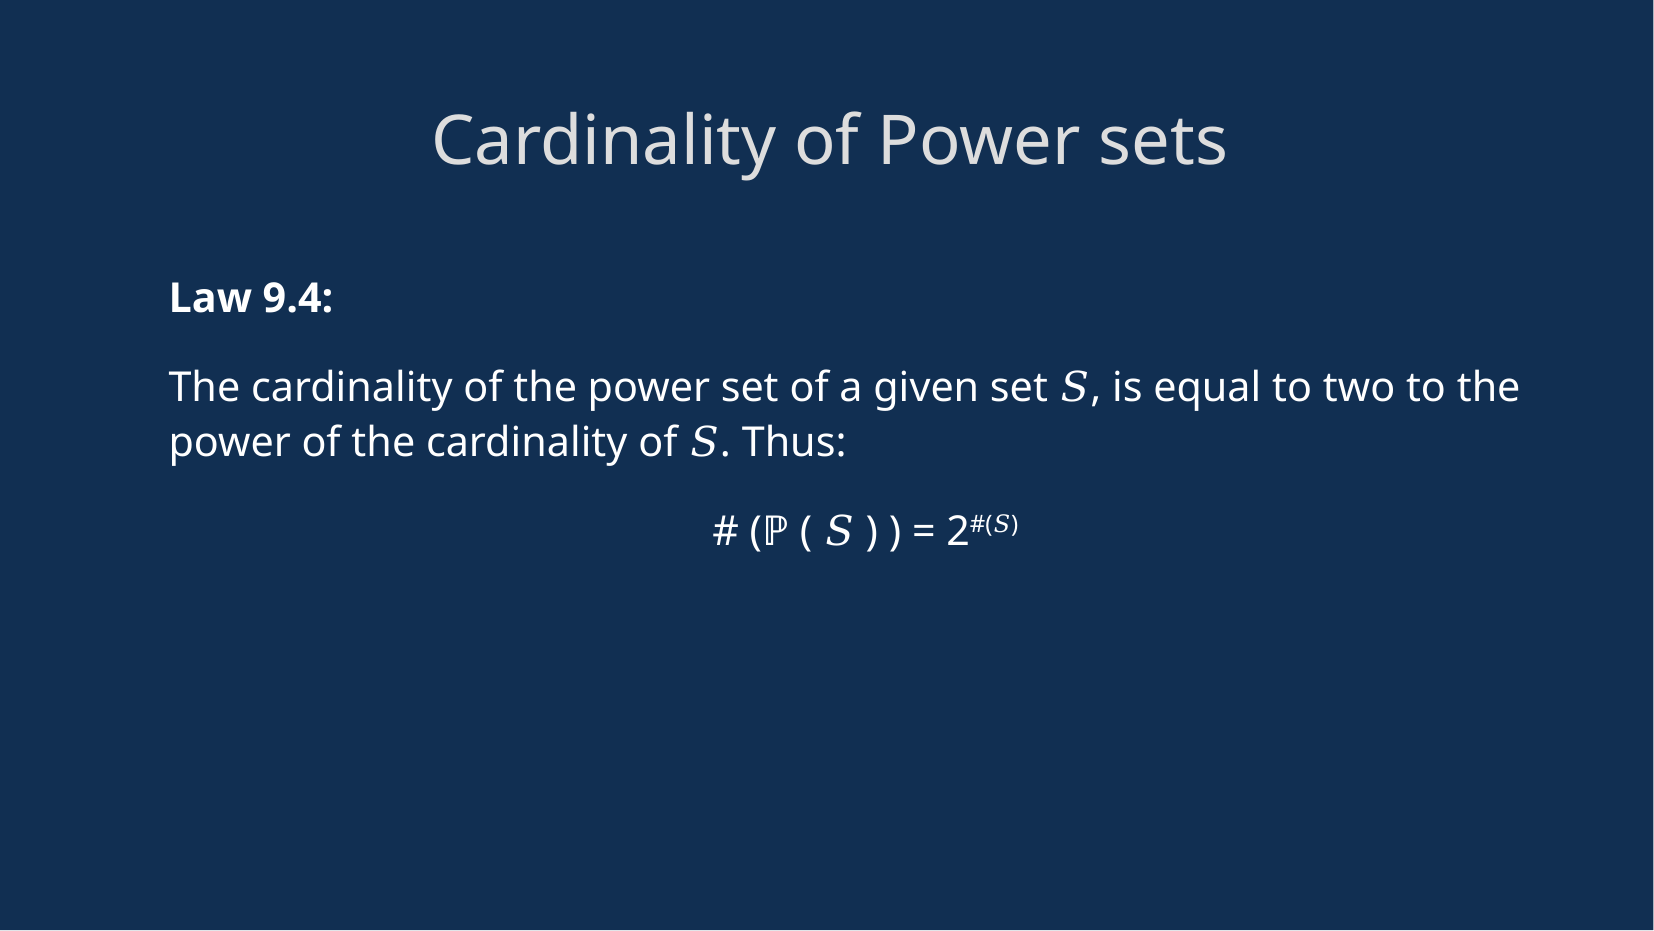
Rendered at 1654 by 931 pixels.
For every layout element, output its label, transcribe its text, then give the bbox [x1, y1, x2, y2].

list Law 9.4: The cardinality of the power set of a given set 𝑆, is equal to two to the power of the cardinality of 𝑆. Thus: # (ℙ ( 𝑆 ) ) = 2#(𝑆) [97, 268, 1563, 806]
title Cardinality of Power sets [97, 56, 1563, 220]
